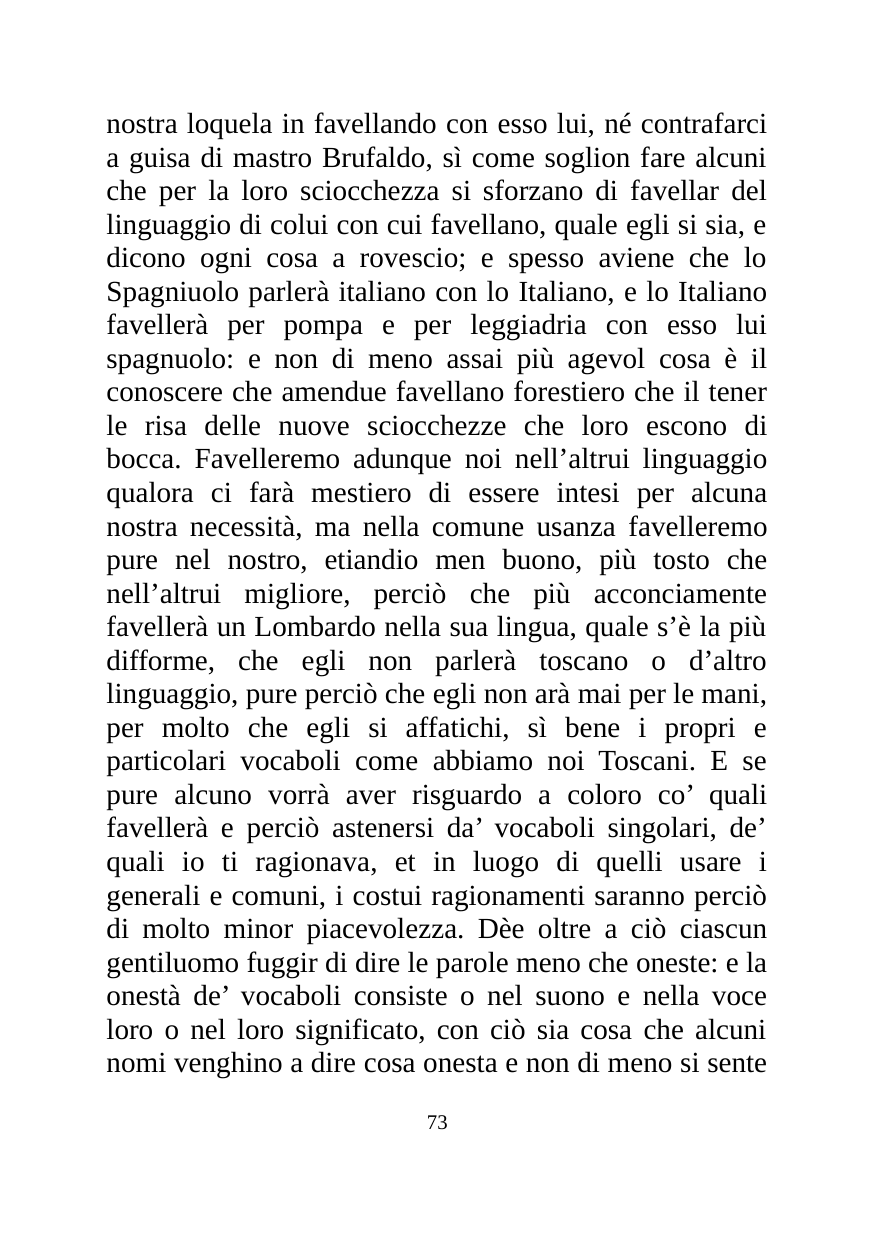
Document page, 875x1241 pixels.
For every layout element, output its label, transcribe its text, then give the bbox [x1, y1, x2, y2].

text nostra loquela in favellando con esso lui, né contrafarci a guisa di mastro Brufaldo, sì come soglion fare alcuni che per la loro sciocchezza si sforzano di favellar del linguaggio di colui con cui favellano, quale egli si sia, e dicono ogni cosa a rovescio; e spesso aviene che lo Spagniuolo parlerà italiano con lo Italiano, e lo Italiano favellerà per pompa e per leggiadria con esso lui spagnuolo: e non di meno assai più agevol cosa è il conoscere che amendue favellano forestiero che il tener le risa delle nuove sciocchezze che loro escono di bocca. Favelleremo adunque noi nell’altrui linguaggio qualora ci farà mestiero di essere intesi per alcuna nostra necessità, ma nella comune usanza favelleremo pure nel nostro, etiandio men buono, più tosto che nell’altrui migliore, perciò che più acconciamente favellerà un Lombardo nella sua lingua, quale s’è la più difforme, che egli non parlerà toscano o d’altro linguaggio, pure perciò che egli non arà mai per le mani, per molto che egli si affatichi, sì bene i propri e particolari vocaboli come abbiamo noi Toscani. E se pure alcuno vorrà aver risguardo a coloro co’ quali favellerà e perciò astenersi da’ vocaboli singolari, de’ quali io ti ragionava, et in luogo di quelli usare i generali e comuni, i costui ragionamenti saranno perciò di molto minor piacevolezza. Dèe oltre a ciò ciascun gentiluomo fuggir di dire le parole meno che oneste: e la onestà de’ vocaboli consiste o nel suono e nella voce loro o nel loro significato, con ciò sia cosa che alcuni nomi venghino a dire cosa onesta e non di meno si sente [106, 106, 768, 1079]
